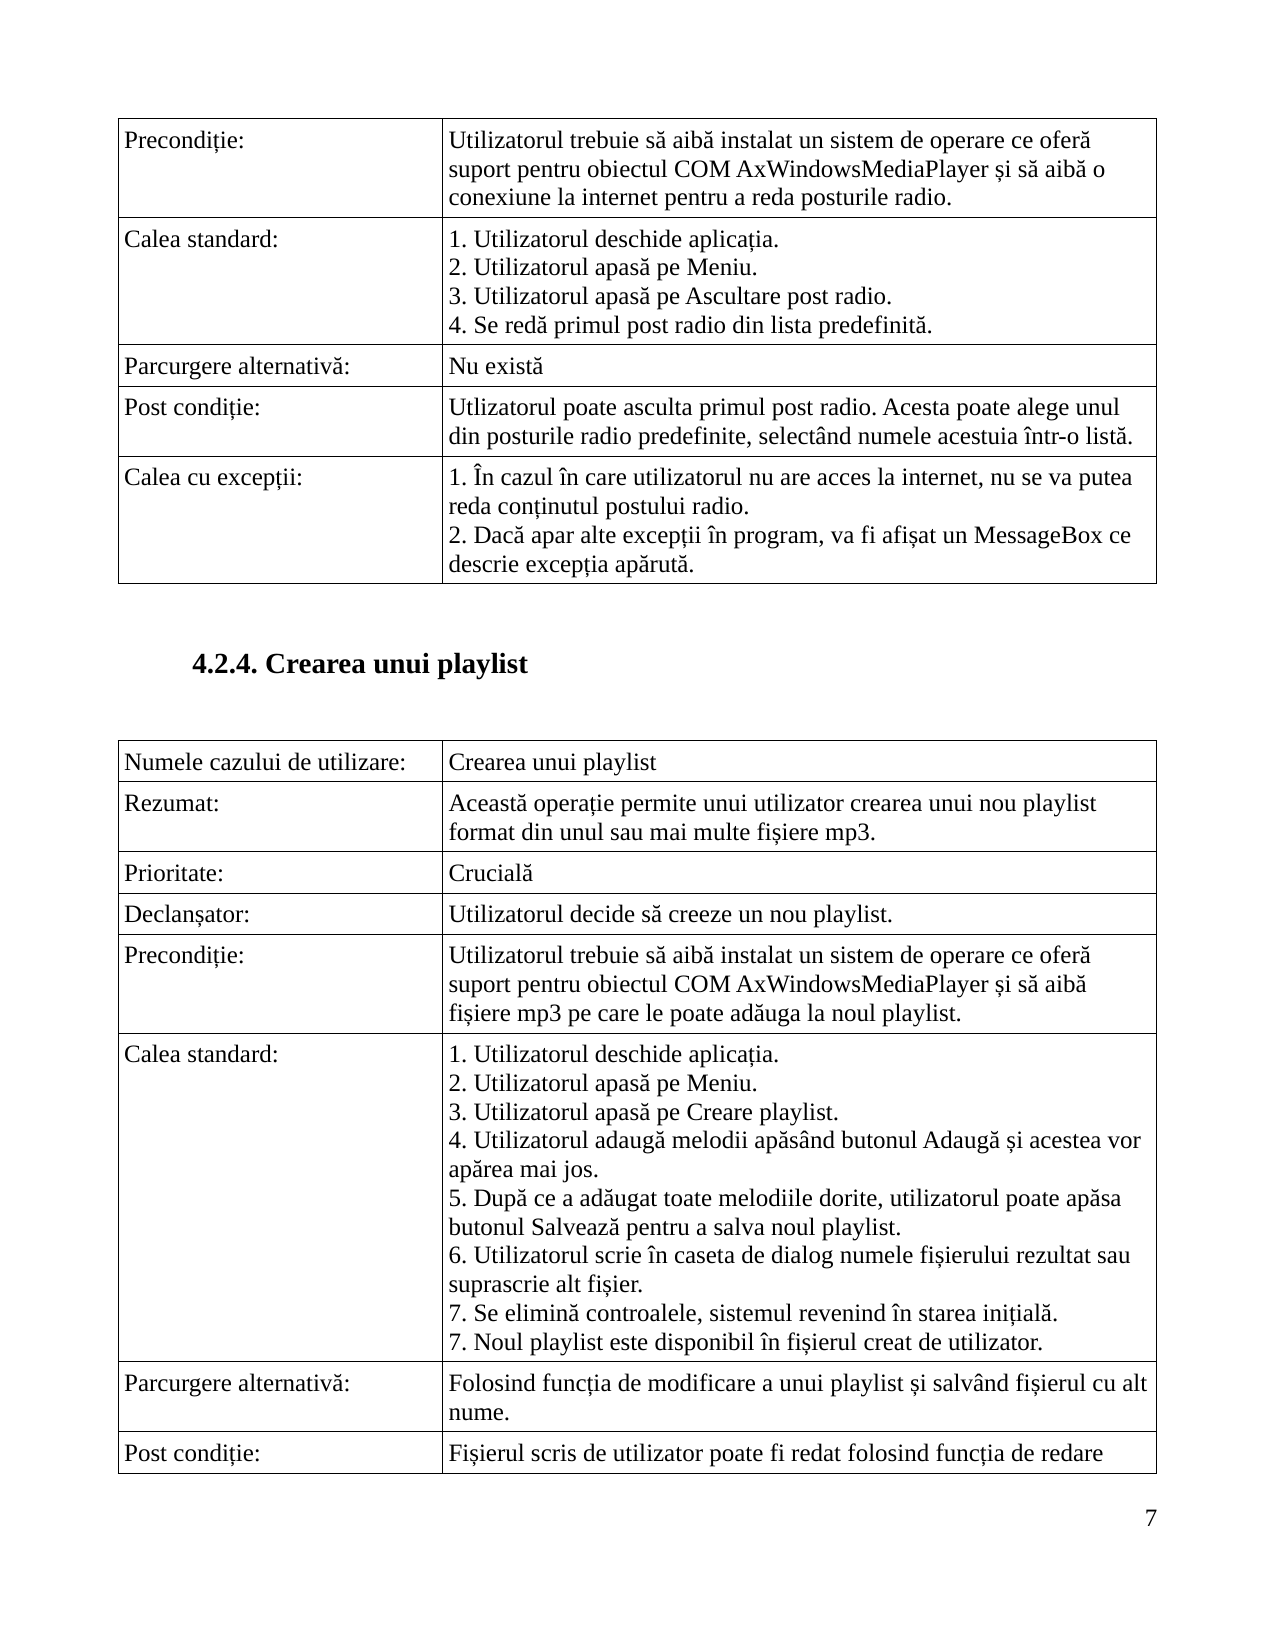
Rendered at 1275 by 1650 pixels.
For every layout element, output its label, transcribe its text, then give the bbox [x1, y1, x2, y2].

table_cell 1. În cazul în care utilizatorul nu are acces la internet, nu se va putea reda conținutul postului radio. 2. Dacă apar alte excepții în program, va fi afișat un MessageBox ce descrie excepția apărută. [443, 457, 1156, 583]
table_cell Utilizatorul decide să creeze un nou playlist. [443, 894, 1156, 934]
table_cell 1. Utilizatorul deschide aplicația. 2. Utilizatorul apasă pe Meniu. 3. Utilizatorul apasă pe Ascultare post radio. 4. Se redă primul post radio din lista predefinită. [443, 218, 1156, 344]
table_cell Calea standard: [119, 218, 442, 344]
table_cell Folosind funcția de modificare a unui playlist și salvând fișierul cu alt nume. [443, 1362, 1156, 1431]
table_cell Prioritate: [119, 852, 442, 892]
table_cell Crucială [443, 852, 1156, 892]
table_cell Rezumat: [119, 782, 442, 851]
table_cell Această operație permite unui utilizator crearea unui nou playlist format din unul sau mai multe fișiere mp3. [443, 782, 1156, 851]
table_cell Parcurgere alternativă: [119, 1362, 442, 1431]
table_cell Utilizatorul trebuie să aibă instalat un sistem de operare ce oferă suport pentru obiectul COM AxWindowsMediaPlayer și să aibă fișiere mp3 pe care le poate adăuga la noul playlist. [443, 935, 1156, 1032]
table_cell Fișierul scris de utilizator poate fi redat folosind funcția de redare [443, 1432, 1156, 1472]
table_cell Calea cu excepții: [119, 457, 442, 583]
subtitle 4.2.4. Crearea unui playlist [118, 646, 1157, 680]
table_cell Post condiție: [119, 387, 442, 456]
table_cell Precondiție: [119, 119, 442, 217]
table_header Numele cazului de utilizare: [119, 741, 442, 781]
table_cell Utlizatorul poate asculta primul post radio. Acesta poate alege unul din posturile radio predefinite, selectând numele acestuia într-o listă. [443, 387, 1156, 456]
table_header Crearea unui playlist [443, 741, 1156, 781]
table_cell Precondiție: [119, 935, 442, 1032]
table_cell Post condiție: [119, 1432, 442, 1472]
table_cell Calea standard: [119, 1034, 442, 1361]
table_cell Declanșator: [119, 894, 442, 934]
table_cell Utilizatorul trebuie să aibă instalat un sistem de operare ce oferă suport pentru obiectul COM AxWindowsMediaPlayer și să aibă o conexiune la internet pentru a reda posturile radio. [443, 119, 1156, 217]
table_cell 1. Utilizatorul deschide aplicația. 2. Utilizatorul apasă pe Meniu. 3. Utilizatorul apasă pe Creare playlist. 4. Utilizatorul adaugă melodii apăsând butonul Adaugă și acestea vor apărea mai jos. 5. După ce a adăugat toate melodiile dorite, utilizatorul poate apăsa butonul Salvează pentru a salva noul playlist. 6. Utilizatorul scrie în caseta de dialog numele fișierului rezultat sau suprascrie alt fișier. 7. Se elimină controalele, sistemul revenind în starea inițială. 7. Noul playlist este disponibil în fișierul creat de utilizator. [443, 1034, 1156, 1361]
table_cell Parcurgere alternativă: [119, 345, 442, 386]
table_cell Nu există [443, 345, 1156, 386]
